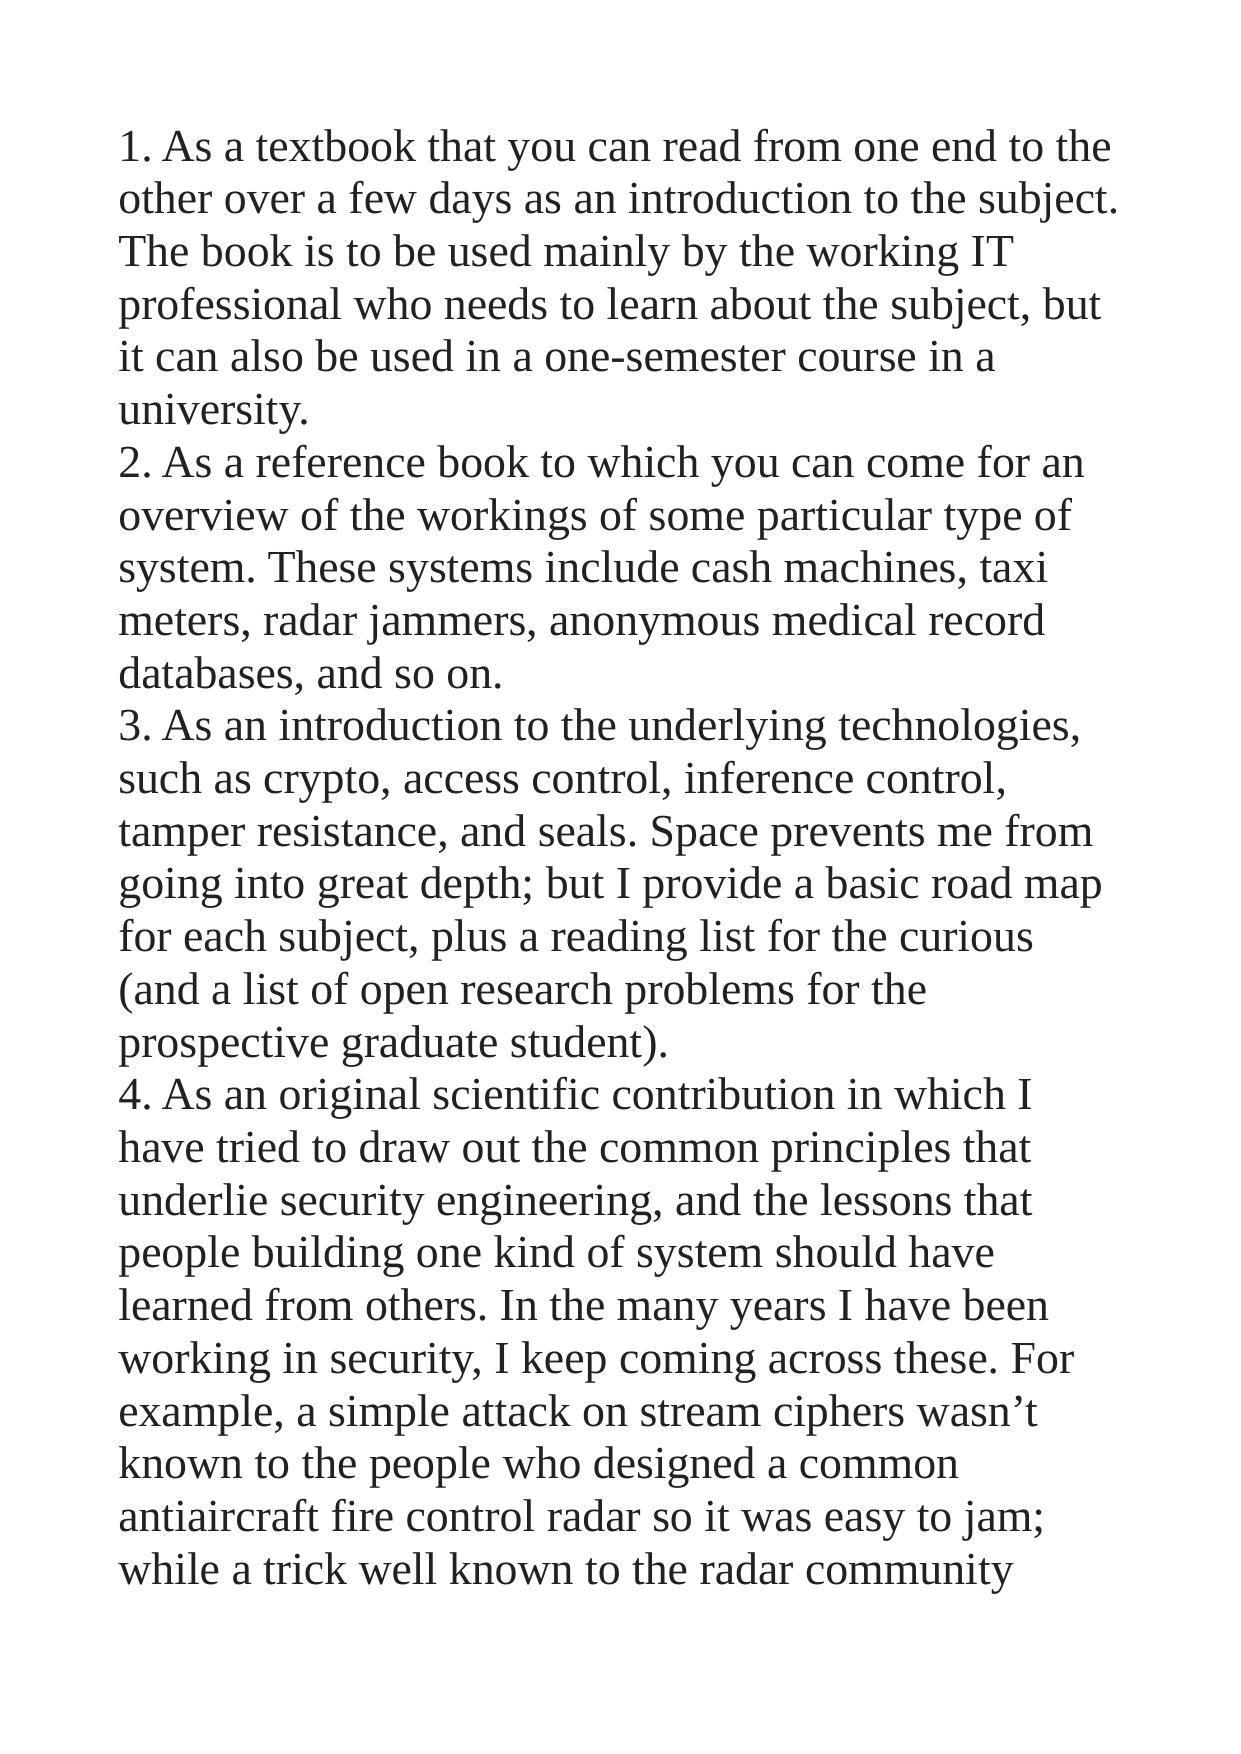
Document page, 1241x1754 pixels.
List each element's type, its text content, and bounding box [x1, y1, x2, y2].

text 3. As an introduction to the underlying technologies, such as crypto, access control, inference control, tamper resistance, and seals. Space prevents me from going into great depth; but I provide a basic road map for each subject, plus a reading list for the curious (and a list of open research problems for the prospective graduate student). [118, 698, 1122, 1067]
text 2. As a reference book to which you can come for an overview of the workings of some particular type of system. These systems include cash machines, taxi meters, radar jammers, anonymous medical record databases, and so on. [118, 434, 1122, 698]
text 4. As an original scientific contribution in which I have tried to draw out the common principles that underlie security engineering, and the lessons that people building one kind of system should have learned from others. In the many years I have been working in security, I keep coming across these. For example, a simple attack on stream ciphers wasn’t known to the people who designed a common antiaircraft fire control radar so it was easy to jam; while a trick well known to the radar community [118, 1067, 1122, 1594]
text 1. As a textbook that you can read from one end to the other over a few days as an introduction to the subject. The book is to be used mainly by the working IT professional who needs to learn about the subject, but it can also be used in a one-semester course in a university. [118, 118, 1122, 434]
